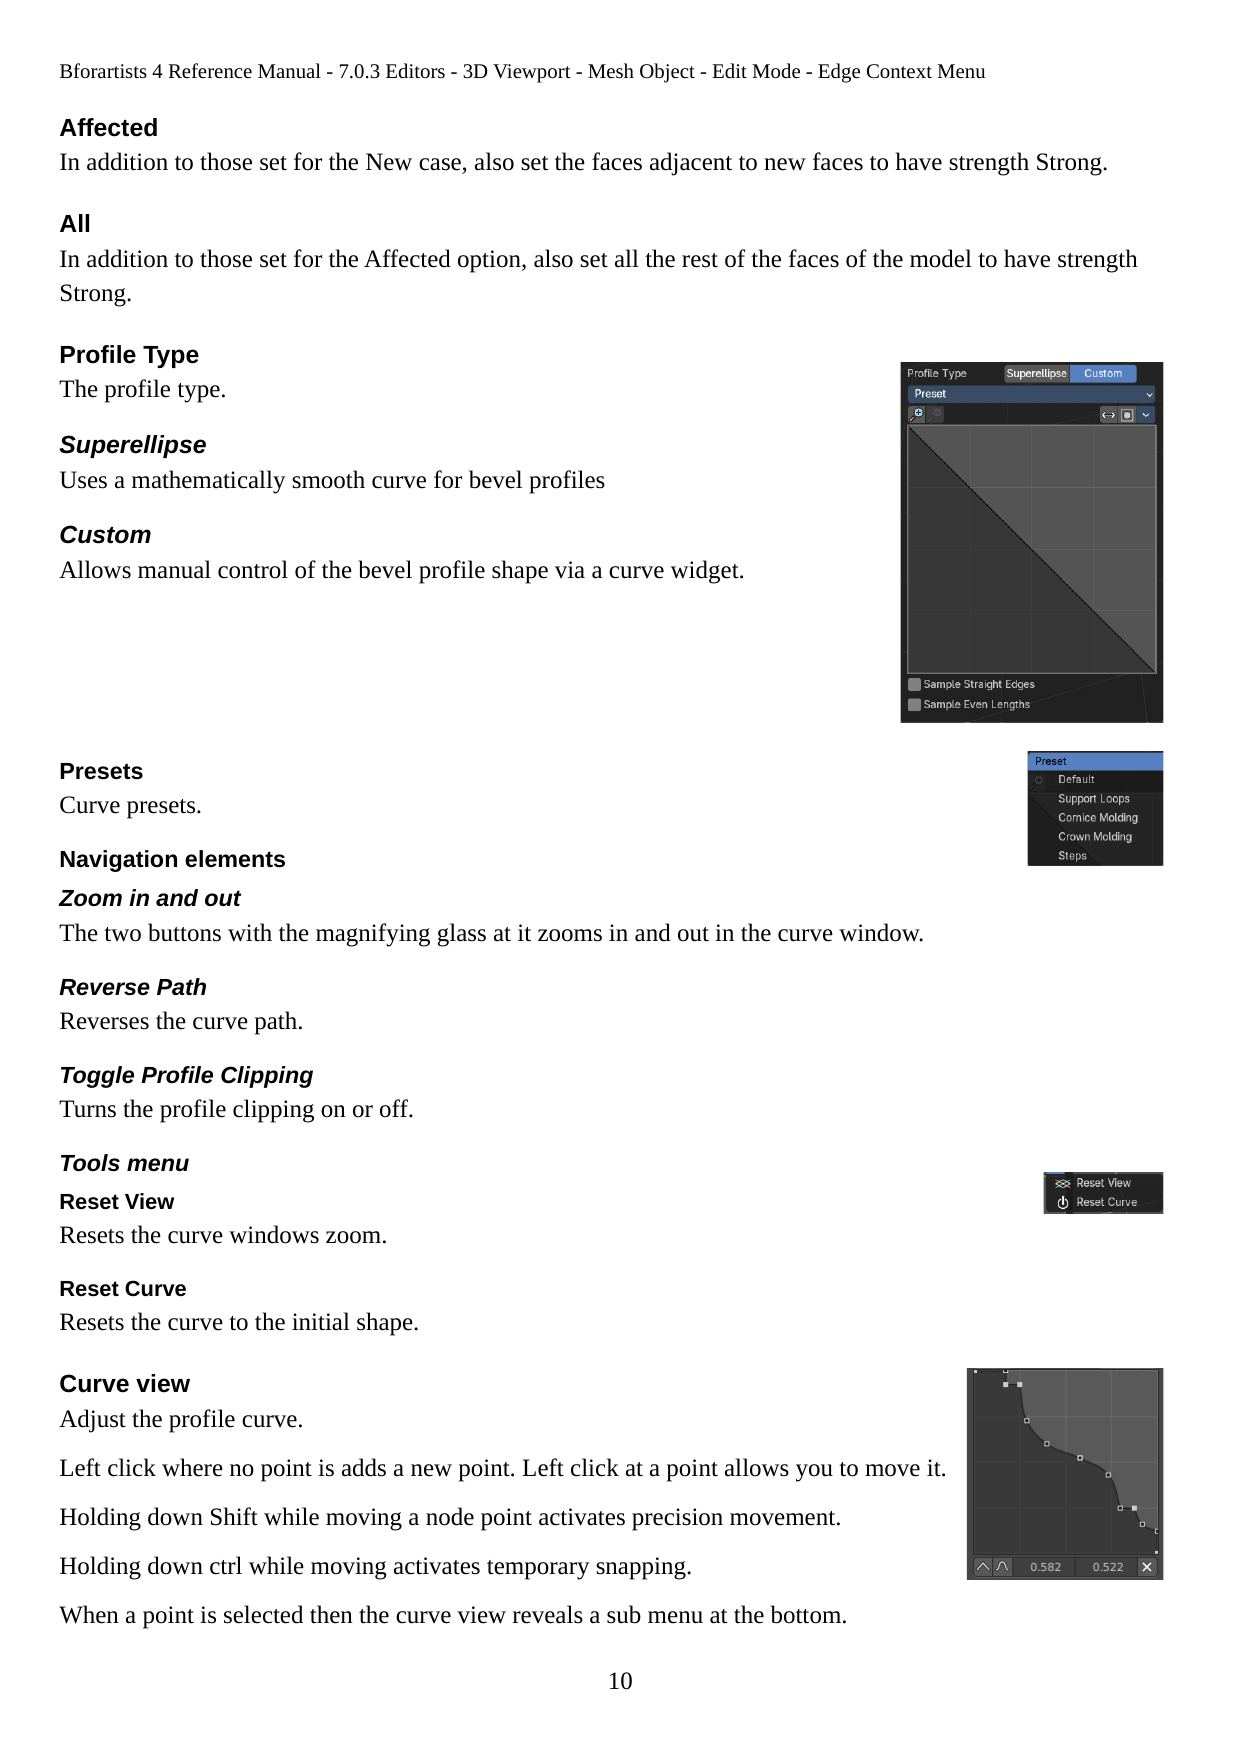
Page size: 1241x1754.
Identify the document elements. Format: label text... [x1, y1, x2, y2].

subtitle [1164, 1369, 1181, 1397]
picture [1027, 751, 1164, 866]
picture [966, 1368, 1164, 1580]
text Resets the curve windows zoom. [59, 1221, 1181, 1249]
subtitle [1164, 1189, 1181, 1214]
text [1164, 374, 1181, 403]
subtitle Curve view [59, 1369, 966, 1397]
text Resets the curve to the initial shape. [59, 1307, 1181, 1336]
subtitle Zoom in and out [59, 885, 1181, 912]
text Holding down ctrl while moving activates temporary snapping. [59, 1551, 966, 1580]
text Turns the profile clipping on or off. [59, 1094, 1181, 1123]
subtitle [1164, 430, 1181, 458]
subtitle Superellipse [59, 430, 900, 458]
text [1164, 790, 1181, 819]
subtitle [1164, 757, 1181, 784]
subtitle Custom [59, 520, 900, 548]
text The two buttons with the magnifying glass at it zooms in and out in the curve window. [59, 918, 1181, 947]
subtitle Tools menu [59, 1150, 1181, 1177]
subtitle Affected [59, 113, 1181, 141]
text Adjust the profile curve. [59, 1404, 966, 1432]
text In addition to those set for the New case, also set the faces adjacent to new faces to have strength Strong. [59, 147, 1181, 176]
picture [1043, 1172, 1164, 1214]
subtitle [1164, 520, 1181, 548]
subtitle Presets [59, 757, 1027, 784]
picture [900, 362, 1164, 723]
text The profile type. [59, 374, 900, 403]
subtitle Reset View [59, 1189, 1043, 1214]
text Reverses the curve path. [59, 1006, 1181, 1035]
text Curve presets. [59, 790, 1027, 819]
text Left click where no point is adds a new point. Left click at a point allows you to move it. [59, 1453, 966, 1482]
text When a point is selected then the curve view reveals a sub menu at the bottom. [59, 1600, 1181, 1629]
text Allows manual control of the bevel profile shape via a curve widget. [59, 555, 900, 583]
text In addition to those set for the Affected option, also set all the rest of the faces of the model to have strength Strong. [59, 244, 1181, 307]
subtitle All [59, 209, 1181, 237]
subtitle Reverse Path [59, 973, 1181, 1000]
subtitle Navigation elements [59, 846, 1181, 872]
subtitle Profile Type [59, 340, 1181, 368]
text Uses a mathematically smooth curve for bevel profiles [59, 465, 900, 493]
text Holding down Shift while moving a node point activates precision movement. [59, 1502, 966, 1531]
subtitle Toggle Profile Clipping [59, 1062, 1181, 1088]
subtitle Reset Curve [59, 1276, 1181, 1301]
